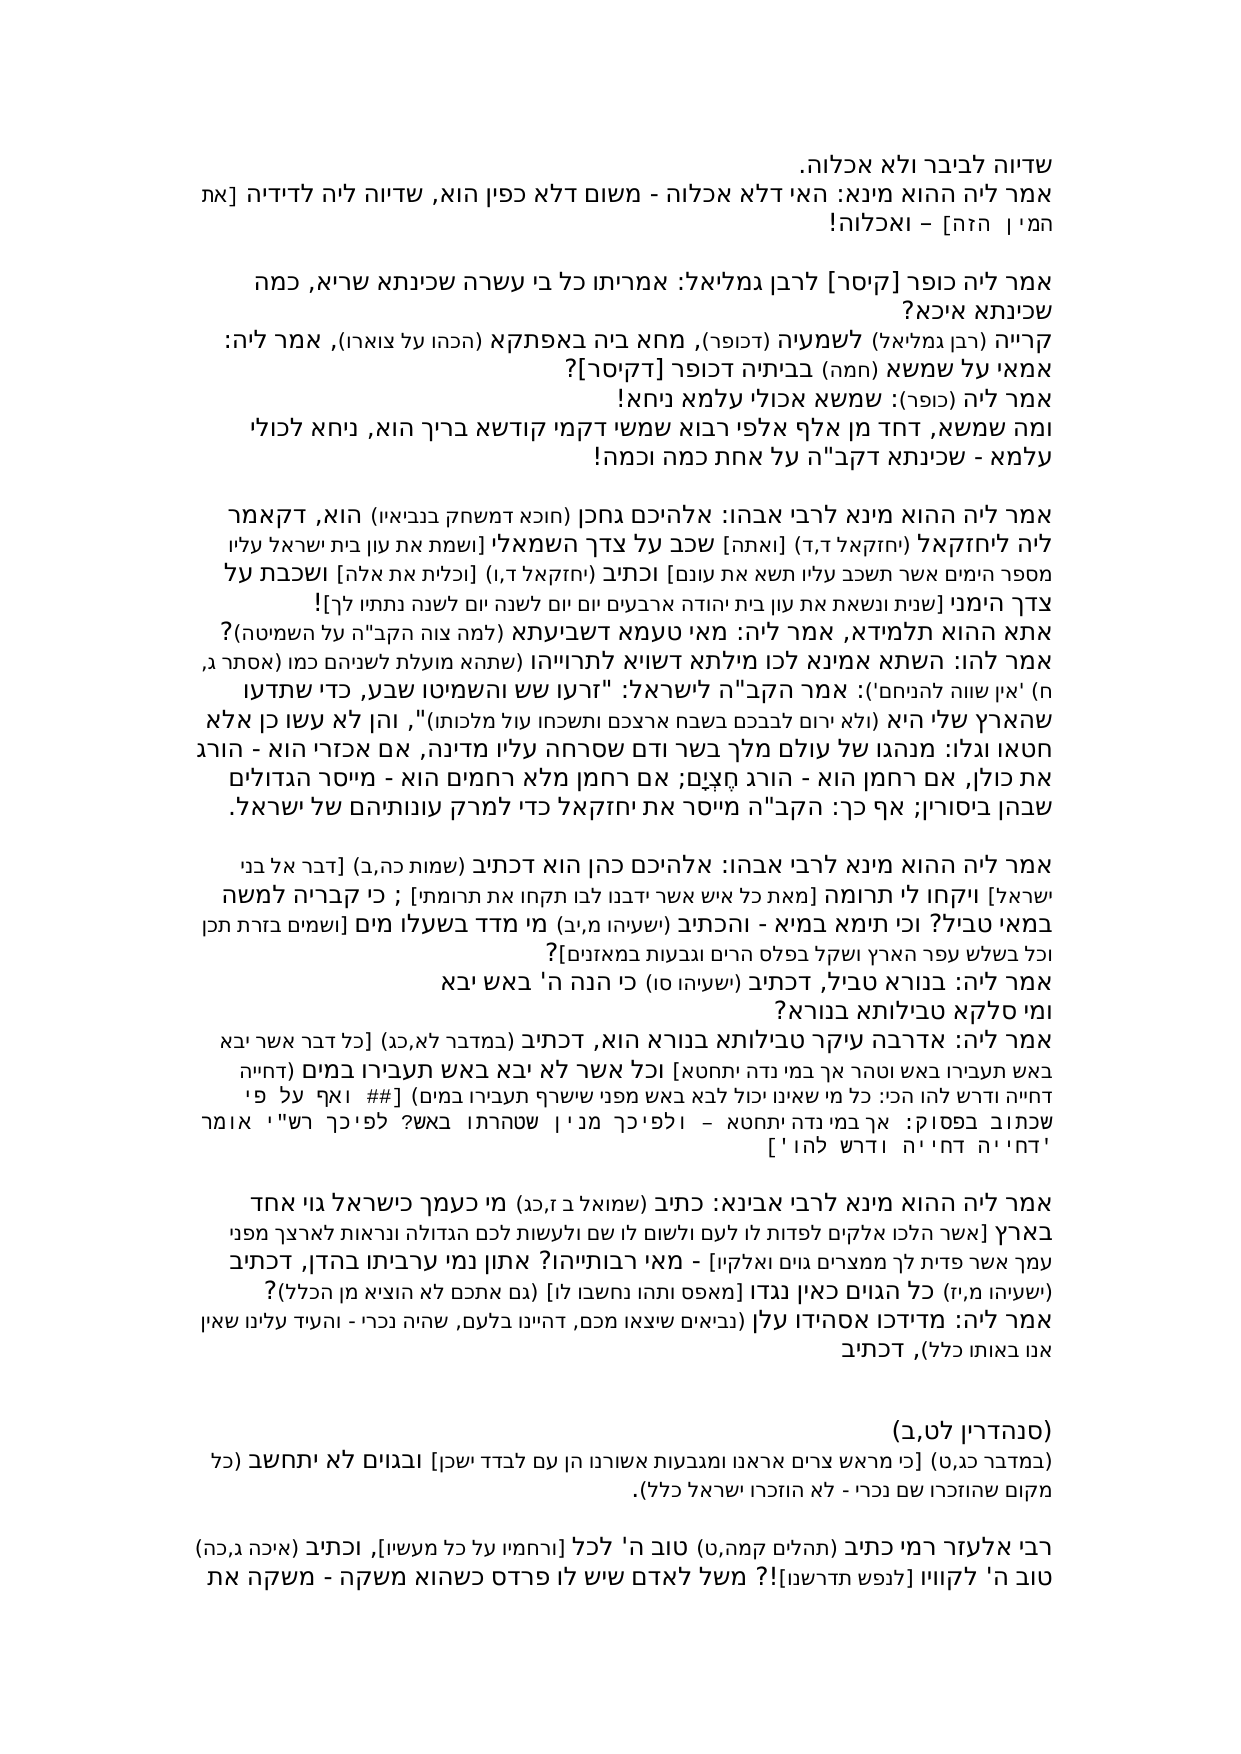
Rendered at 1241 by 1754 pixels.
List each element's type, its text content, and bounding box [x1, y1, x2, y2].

text אמר ליה (כופר): שמשא אכולי עלמא ניחא! [187, 384, 1053, 413]
text (במדבר כג,ט) [כי מראש צרים אראנו ומגבעות אשורנו הן עם לבדד ישכן] ובגוים לא יתחשב (כל מקום שהוזכרו שם נכרי - לא הוזכרו ישראל כלל). [187, 1445, 1053, 1504]
text אמר ליה: מדידכו אסהידו עלן (נביאים שיצאו מכם, דהיינו בלעם, שהיה נכרי - והעיד עלינו שאין אנו באותו כלל), דכתיב [187, 1305, 1053, 1363]
text אמר ליה: אדרבה עיקר טבילותא בנורא הוא, דכתיב (במדבר לא,כג) [כל דבר אשר יבא באש תעבירו באש וטהר אך במי נדה יתחטא] וכל אשר לא יבא באש תעבירו במים (דחייה דחייה ודרש להו הכי: כל מי שאינו יכול לבא באש מפני שישרף תעבירו במים) [## ואף על פי שכתוב בפסוק: אך במי נדה יתחטא – ולפיכך מנין שטהרתו באש? לפיכך רש"י אומר 'דחייה דחייה ודרש להו'] [187, 1026, 1053, 1159]
text ומה שמשא, דחד מן אלף אלפי רבוא שמשי דקמי קודשא בריך הוא, ניחא לכולי עלמא - שכינתא דקב"ה על אחת כמה וכמה! [187, 413, 1053, 471]
text אמר להו: השתא אמינא לכו מילתא דשויא לתרוייהו (שתהא מועלת לשניהם כמו (אסתר ג,ח) 'אין שווה להניחם'): אמר הקב"ה לישראל: "זרעו שש והשמיטו שבע, כדי שתדעו שהארץ שלי היא (ולא ירום לבבכם בשבח ארצכם ותשכחו עול מלכותו)", והן לא עשו כן אלא חטאו וגלו: מנהגו של עולם מלך בשר ודם שסרחה עליו מדינה, אם אכזרי הוא - הורג את כולן, אם רחמן הוא - הורג חֶצְיָם; אם רחמן מלא רחמים הוא - מייסר הגדולים שבהן ביסורין; אף כך: הקב"ה מייסר את יחזקאל כדי למרק עונותיהם של ישראל. [187, 646, 1053, 822]
text אמר ליה כופר [קיסר] לרבן גמליאל: אמריתו כל בי עשרה שכינתא שריא, כמה שכינתא איכא? [187, 267, 1053, 325]
text אמר ליה ההוא מינא לרבי אבינא: כתיב (שמואל ב ז,כג) מי כעמך כישראל גוי אחד בארץ [אשר הלכו אלקים לפדות לו לעם ולשום לו שם ולעשות לכם הגדולה ונראות לארצך מפני עמך אשר פדית לך ממצרים גוים ואלקיו] - מאי רבותייהו? אתון נמי ערביתו בהדן, דכתיב (ישעיהו מ,יז) כל הגוים כאין נגדו [מאפס ותהו נחשבו לו] (גם אתכם לא הוציא מן הכלל)? [187, 1188, 1053, 1305]
text קרייה (רבן גמליאל) לשמעיה (דכופר), מחא ביה באפתקא (הכהו על צוארו), אמר ליה: אמאי על שמשא (חמה) בביתיה דכופר [דקיסר]? [187, 325, 1053, 384]
text אמר ליה ההוא מינא לרבי אבהו: אלהיכם גחכן (חוכא דמשחק בנביאיו) הוא, דקאמר ליה ליחזקאל (יחזקאל ד,ד) [ואתה] שכב על צדך השמאלי [ושמת את עון בית ישראל עליו מספר הימים אשר תשכב עליו תשא את עונם] וכתיב (יחזקאל ד,ו) [וכלית את אלה] ושכבת על צדך הימני [שנית ונשאת את עון בית יהודה ארבעים יום יום לשנה יום לשנה נתתיו לך]! [187, 500, 1053, 617]
text ומי סלקא טבילותא בנורא? [187, 997, 1053, 1026]
text אמר ליה: בנורא טביל, דכתיב (ישעיהו סו) כי הנה ה' באש יבא [187, 967, 1053, 997]
text שדיוה לביבר ולא אכלוה. [187, 150, 1053, 179]
text רבי אלעזר רמי כתיב (תהלים קמה,ט) טוב ה' לכל [ורחמיו על כל מעשיו], וכתיב (איכה ג,כה) טוב ה' לקוויו [לנפש תדרשנו]!? משל לאדם שיש לו פרדס כשהוא משקה - משקה את [187, 1532, 1053, 1591]
text אתא ההוא תלמידא, אמר ליה: מאי טעמא דשביעתא (למה צוה הקב"ה על השמיטה)? [187, 617, 1053, 646]
text (סנהדרין לט,ב) [187, 1416, 1053, 1445]
text אמר ליה ההוא מינא לרבי אבהו: אלהיכם כהן הוא דכתיב (שמות כה,ב) [דבר אל בני ישראל] ויקחו לי תרומה [מאת כל איש אשר ידבנו לבו תקחו את תרומתי] ; כי קבריה למשה במאי טביל? וכי תימא במיא - והכתיב (ישעיהו מ,יב) מי מדד בשעלו מים [ושמים בזרת תכן וכל בשלש עפר הארץ ושקל בפלס הרים וגבעות במאזנים]? [187, 851, 1053, 967]
text אמר ליה ההוא מינא: האי דלא אכלוה - משום דלא כפין הוא, שדיוה ליה לדידיה [את המין הזה] – ואכלוה! [187, 179, 1053, 238]
